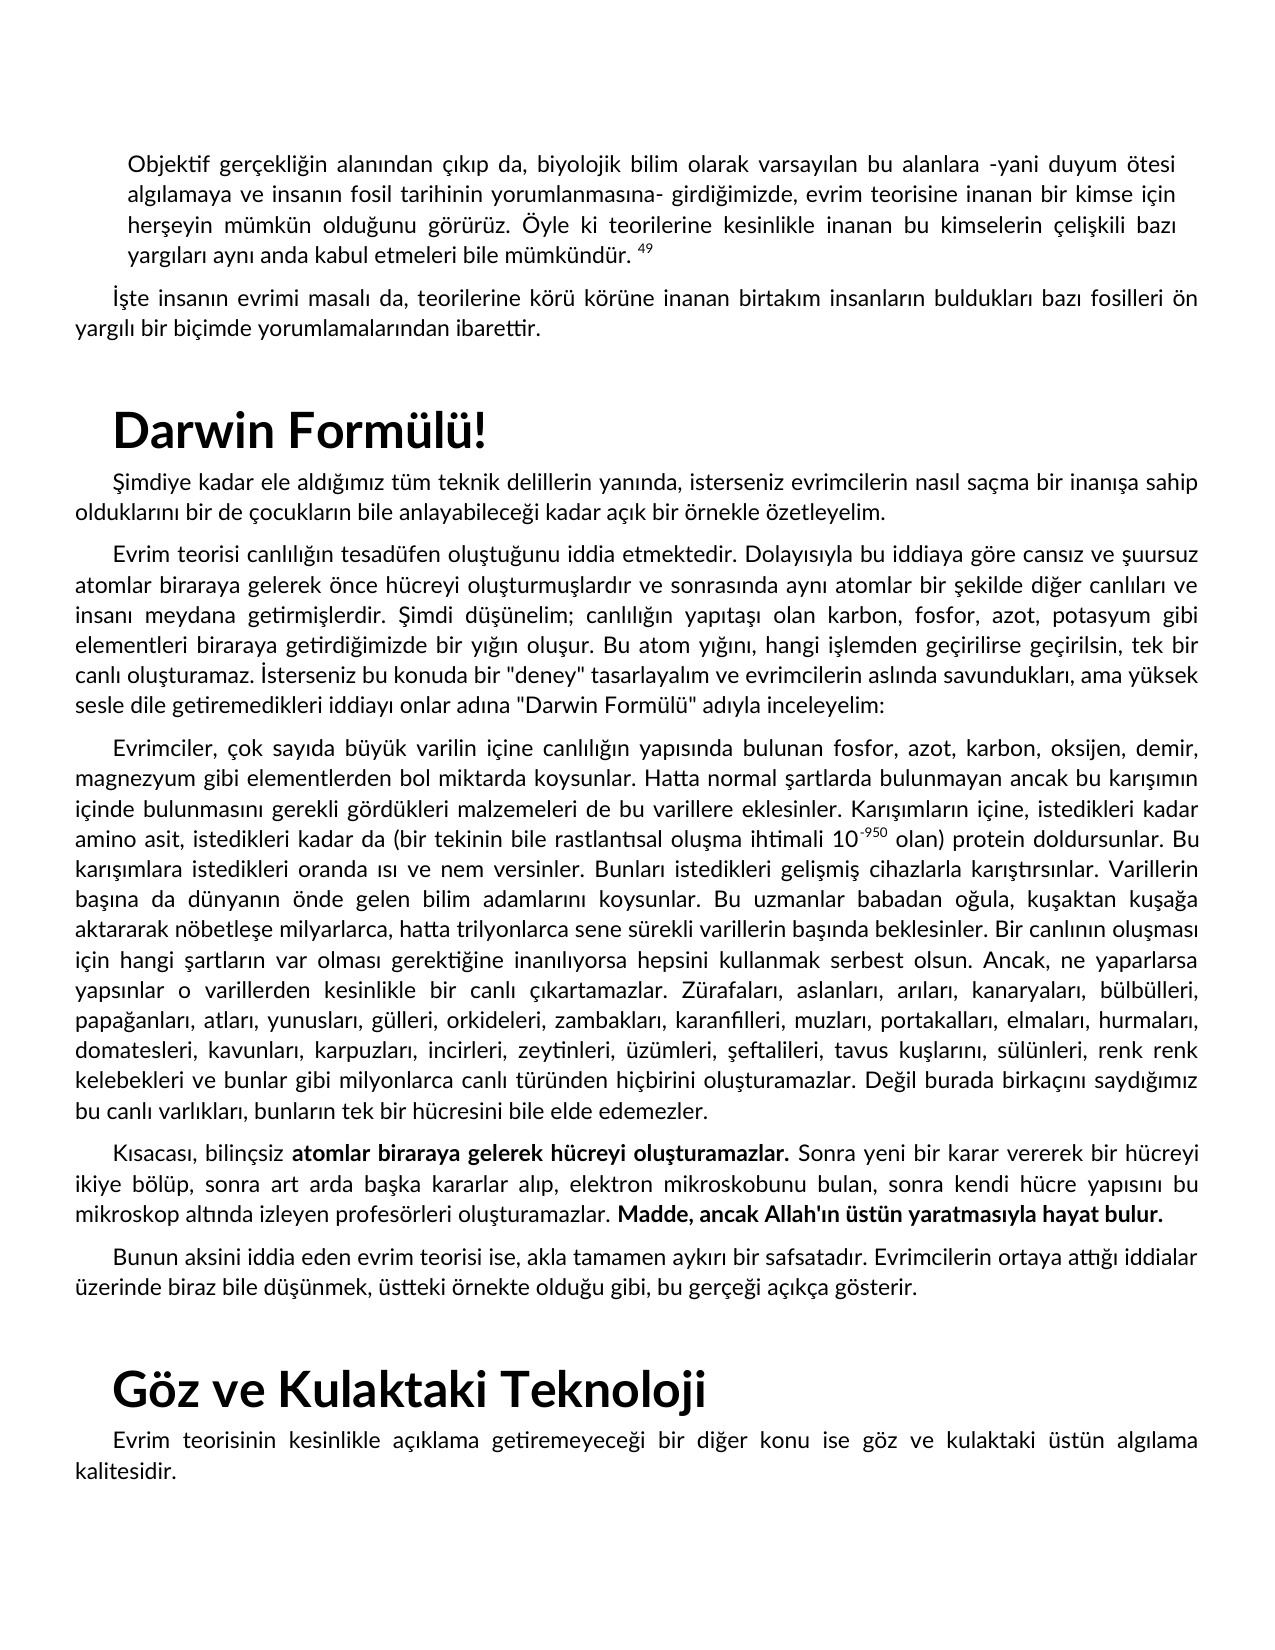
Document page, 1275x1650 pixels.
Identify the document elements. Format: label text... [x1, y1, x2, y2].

subtitle Darwin Formülü! [112, 399, 1200, 459]
text Evrim teorisi canlılığın tesadüfen oluştuğunu iddia etmektedir. Dolayısıyla bu iddiaya göre cansız ve şuursuz atomlar biraraya gelerek önce hücreyi oluşturmuşlardır ve sonrasında aynı atomlar bir şekilde diğer canlıları ve insanı meydana getirmişlerdir. Şimdi düşünelim; canlılığın yapıtaşı olan karbon, fosfor, azot, potasyum gibi elementleri biraraya getirdiğimizde bir yığın oluşur. Bu atom yığını, hangi işlemden geçirilirse geçirilsin, tek bir canlı oluşturamaz. İsterseniz bu konuda bir "deney" tasarlayalım ve evrimcilerin aslında savundukları, ama yüksek sesle dile getiremedikleri iddiayı onlar adına "Darwin Formülü" adıyla inceleyelim: [75, 540, 1200, 719]
text Şimdiye kadar ele aldığımız tüm teknik delillerin yanında, isterseniz evrimcilerin nasıl saçma bir inanışa sahip olduklarını bir de çocukların bile anlayabileceği kadar açık bir örnekle özetleyelim. [75, 467, 1200, 525]
text Evrimciler, çok sayıda büyük varilin içine canlılığın yapısında bulunan fosfor, azot, karbon, oksijen, demir, magnezyum gibi elementlerden bol miktarda koysunlar. Hatta normal şartlarda bulunmayan ancak bu karışımın içinde bulunmasını gerekli gördükleri malzemeleri de bu varillere eklesinler. Karışımların içine, istedikleri kadar amino asit, istedikleri kadar da (bir tekinin bile rastlantısal oluşma ihtimali 10-950 olan) protein doldursunlar. Bu karışımlara istedikleri oranda ısı ve nem versinler. Bunları istedikleri gelişmiş cihazlarla karıştırsınlar. Varillerin başına da dünyanın önde gelen bilim adamlarını koysunlar. Bu uzmanlar babadan oğula, kuşaktan kuşağa aktararak nöbetleşe milyarlarca, hatta trilyonlarca sene sürekli varillerin başında beklesinler. Bir canlının oluşması için hangi şartların var olması gerektiğine inanılıyorsa hepsini kullanmak serbest olsun. Ancak, ne yaparlarsa yapsınlar o varillerden kesinlikle bir canlı çıkartamazlar. Zürafaları, aslanları, arıları, kanaryaları, bülbülleri, papağanları, atları, yunusları, gülleri, orkideleri, zambakları, karanfilleri, muzları, portakalları, elmaları, hurmaları, domatesleri, kavunları, karpuzları, incirleri, zeytinleri, üzümleri, şeftalileri, tavus kuşlarını, sülünleri, renk renk kelebekleri ve bunlar gibi milyonlarca canlı türünden hiçbirini oluşturamazlar. Değil burada birkaçını saydığımız bu canlı varlıkları, bunların tek bir hücresini bile elde edemezler. [75, 734, 1200, 1124]
text Kısacası, bilinçsiz atomlar biraraya gelerek hücreyi oluşturamazlar. Sonra yeni bir karar vererek bir hücreyi ikiye bölüp, sonra art arda başka kararlar alıp, elektron mikroskobunu bulan, sonra kendi hücre yapısını bu mikroskop altında izleyen profesörleri oluşturamazlar. Madde, ancak Allah'ın üstün yaratmasıyla hayat bulur. [75, 1139, 1200, 1227]
text Bunun aksini iddia eden evrim teorisi ise, akla tamamen aykırı bir safsatadır. Evrimcilerin ortaya attığı iddialar üzerinde biraz bile düşünmek, üstteki örnekte olduğu gibi, bu gerçeği açıkça gösterir. [75, 1242, 1200, 1300]
text Objektif gerçekliğin alanından çıkıp da, biyolojik bilim olarak varsayılan bu alanlara -yani duyum ötesi algılamaya ve insanın fosil tarihinin yorumlanmasına- girdiğimizde, evrim teorisine inanan bir kimse için herşeyin mümkün olduğunu görürüz. Öyle ki teorilerine kesinlikle inanan bu kimselerin çelişkili bazı yargıları aynı anda kabul etmeleri bile mümkündür. 49 [127, 150, 1177, 268]
subtitle Göz ve Kulaktaki Teknoloji [112, 1358, 1200, 1418]
text İşte insanın evrimi masalı da, teorilerine körü körüne inanan birtakım insanların buldukları bazı fosilleri ön yargılı bir biçimde yorumlamalarından ibarettir. [75, 283, 1200, 341]
text Evrim teorisinin kesinlikle açıklama getiremeyeceği bir diğer konu ise göz ve kulaktaki üstün algılama kalitesidir. [75, 1426, 1200, 1484]
